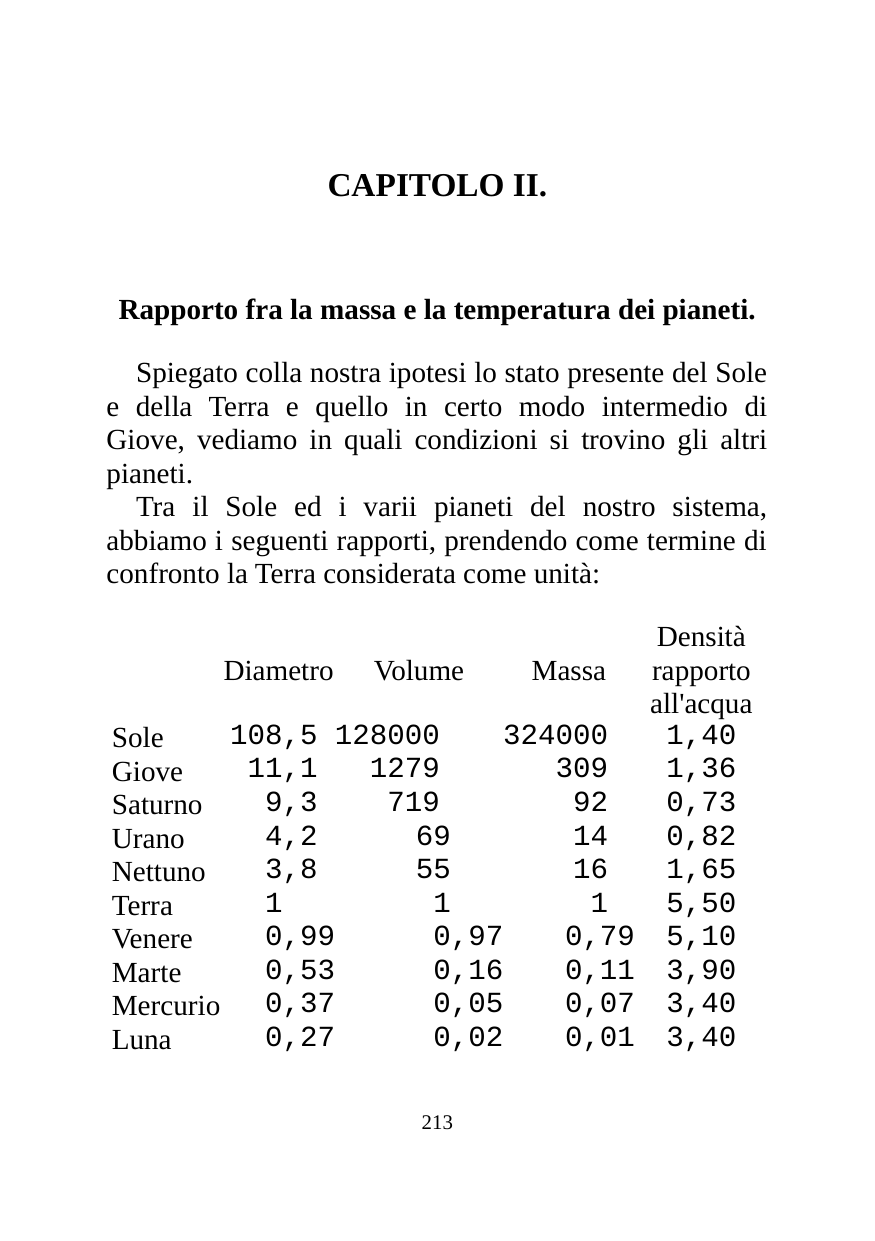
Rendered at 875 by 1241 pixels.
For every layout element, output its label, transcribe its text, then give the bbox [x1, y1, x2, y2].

table_cell 16 [503, 854, 634, 888]
table_cell Giove [112, 754, 222, 787]
table_header Massa [503, 620, 634, 720]
table_cell 0,07 [503, 989, 634, 1022]
table_cell 3,8 [222, 854, 334, 888]
table_cell 0,05 [335, 989, 503, 1022]
table_cell 0,11 [503, 955, 634, 988]
table_cell Venere [112, 921, 222, 955]
table_cell Marte [112, 955, 222, 988]
table_cell 0,97 [335, 921, 503, 955]
table_cell 0,02 [335, 1022, 503, 1056]
table_cell 0,01 [503, 1022, 634, 1056]
text Tra il Sole ed i varii pianeti del nostro sistema, abbiamo i seguenti rapporti, prendendo come termine di confronto la Terra considerata come unità: [106, 489, 768, 590]
table_cell Saturno [112, 787, 222, 821]
table_header Diametro [222, 620, 334, 720]
table_cell 9,3 [222, 787, 334, 821]
table_cell 324000 [503, 720, 634, 754]
table_cell 5,50 [635, 888, 768, 921]
table_cell 3,40 [635, 1022, 768, 1056]
table_cell 0,27 [222, 1022, 334, 1056]
table_header Volume [335, 620, 503, 720]
table_cell 1279 [335, 754, 503, 787]
table_cell 1,36 [635, 754, 768, 787]
table_header Densità rapporto all'acqua [635, 620, 768, 720]
table_cell 0,79 [503, 921, 634, 955]
table_cell 1,40 [635, 720, 768, 754]
table_cell 92 [503, 787, 634, 821]
table_cell 309 [503, 754, 634, 787]
table_cell Terra [112, 888, 222, 921]
table_cell 1 [503, 888, 634, 921]
table_cell 11,1 [222, 754, 334, 787]
table_cell 0,82 [635, 821, 768, 854]
table_cell 0,16 [335, 955, 503, 988]
table_cell Sole [112, 720, 222, 754]
table_cell Mercurio [112, 989, 222, 1022]
table_cell 0,37 [222, 989, 334, 1022]
table_cell 5,10 [635, 921, 768, 955]
table_cell 69 [335, 821, 503, 854]
table_cell Urano [112, 821, 222, 854]
table_cell 14 [503, 821, 634, 854]
table_cell 4,2 [222, 821, 334, 854]
subtitle Rapporto fra la massa e la temperatura dei pianeti. [106, 292, 768, 326]
table_header [112, 620, 222, 720]
table_cell Nettuno [112, 854, 222, 888]
table_cell 1 [335, 888, 503, 921]
table_cell 0,53 [222, 955, 334, 988]
table_cell 719 [335, 787, 503, 821]
text Spiegato colla nostra ipotesi lo stato presente del Sole e della Terra e quello in certo modo intermedio di Giove, vediamo in quali condizioni si trovino gli altri pianeti. [106, 355, 768, 489]
table_cell 108,5 [222, 720, 334, 754]
table_cell 3,40 [635, 989, 768, 1022]
table_cell Luna [112, 1022, 222, 1056]
table_cell 55 [335, 854, 503, 888]
table_cell 128000 [335, 720, 503, 754]
table_cell 0,99 [222, 921, 334, 955]
subtitle CAPITOLO II. [106, 165, 768, 204]
table_cell 0,73 [635, 787, 768, 821]
table_cell 1 [222, 888, 334, 921]
table_cell 3,90 [635, 955, 768, 988]
table_cell 1,65 [635, 854, 768, 888]
